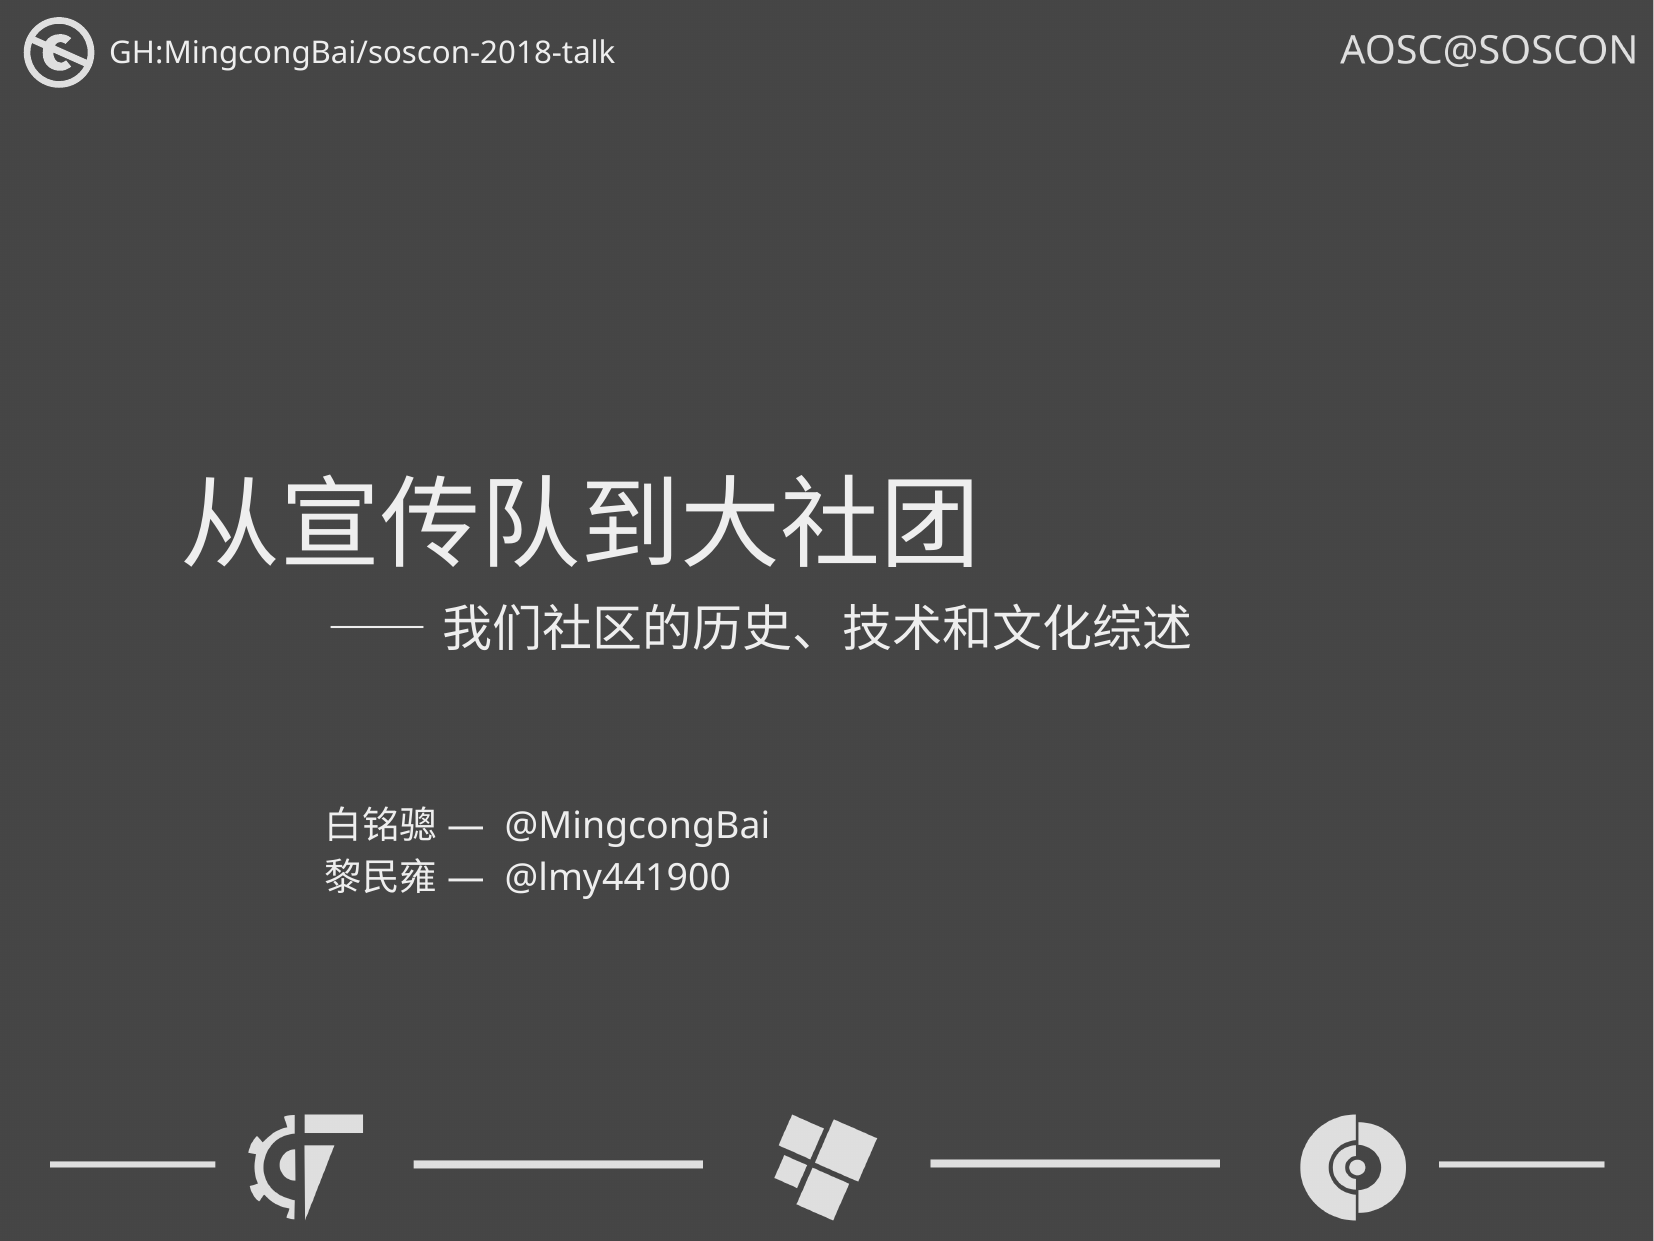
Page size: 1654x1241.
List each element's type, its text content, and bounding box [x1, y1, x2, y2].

picture [0, 0, 1654, 1241]
text_box 从宣传队到大社团 ——我们社区的历史、技术和文化综述 [165, 436, 1276, 674]
text_box 白铭骢 — @MingcongBai 黎民雍 — @lmy441900 [310, 788, 786, 910]
text_box GH:MingcongBai/soscon-2018-talk [94, 22, 632, 81]
